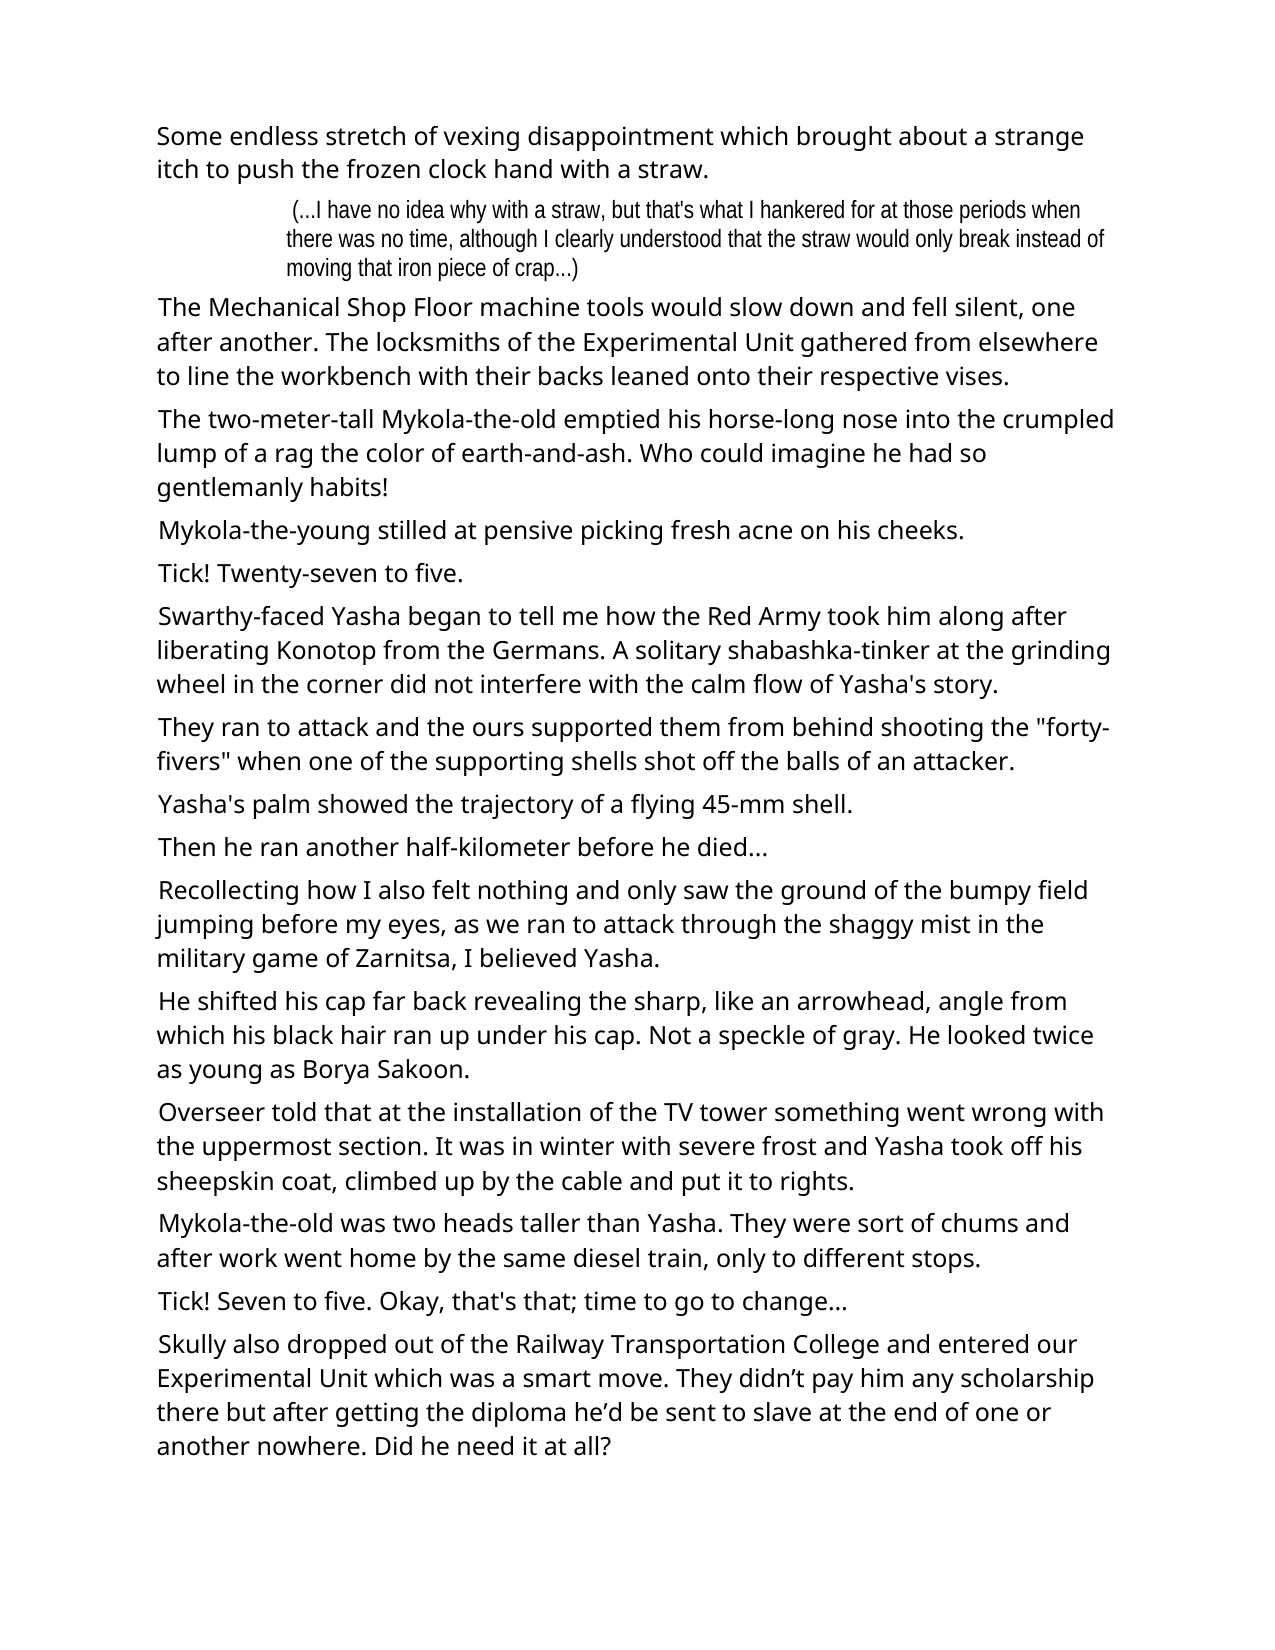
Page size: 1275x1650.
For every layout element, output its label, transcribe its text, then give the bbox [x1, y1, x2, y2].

text Recollecting how I also felt nothing and only saw the ground of the bumpy field jumping before my eyes, as we ran to attack through the shaggy mist in the military game of Zarnitsa, I believed Yasha. [156, 873, 1118, 975]
text Some endless stretch of vexing disappointment which brought about a strange itch to push the frozen clock hand with a straw. [156, 118, 1118, 186]
text Mykola-the-old was two heads taller than Yasha. They were sort of chums and after work went home by the same diesel train, only to different stops. [156, 1206, 1118, 1274]
text Then he ran another half-kilometer before he died... [156, 830, 1118, 864]
text The Mechanical Shop Floor machine tools would slow down and fell silent, one after another. The locksmiths of the Experimental Unit gathered from elsewhere to line the workbench with their backs leaned onto their respective vises. [156, 290, 1118, 392]
text Mykola-the-young stilled at pensive picking fresh acne on his cheeks. [156, 512, 1118, 546]
text Tick! Seven to five. Okay, that's that; time to go to change… [156, 1283, 1118, 1317]
text They ran to attack and the ours supported them from behind shooting the "forty-fivers" when one of the supporting shells shot off the balls of an attacker. [156, 709, 1118, 778]
text He shifted his cap far back revealing the sharp, like an arrowhead, angle from which his black hair ran up under his cap. Not a speckle of gray. He looked twice as young as Borya Sakoon. [156, 984, 1118, 1086]
text Yasha's palm showed the trajectory of a flying 45-mm shell. [156, 787, 1118, 821]
text Skully also dropped out of the Railway Transportation College and entered our Experimental Unit which was a smart move. They didn’t pay him any scholarship there but after getting the diploma he’d be sent to slave at the end of one or another nowhere. Did he need it at all? [156, 1326, 1118, 1462]
list (...I have no idea why with a straw, but that's what I hankered for at those periods when there was no time, although I clearly understood that the straw would only break instead of moving that iron piece of crap...) [286, 195, 1118, 281]
text Overseer told that at the installation of the TV tower something went wrong with the uppermost section. It was in winter with severe frost and Yasha took off his sheepskin coat, climbed up by the cable and put it to rights. [156, 1095, 1118, 1197]
text Tick! Twenty-seven to five. [156, 555, 1118, 589]
text The two-meter-tall Mykola-the-old emptied his horse-long nose into the crumpled lump of a rag the color of earth-and-ash. Who could imagine he had so gentlemanly habits! [156, 401, 1118, 503]
text Swarthy-faced Yasha began to tell me how the Red Army took him along after liberating Konotop from the Germans. A solitary shabashka-tinker at the grinding wheel in the corner did not interfere with the calm flow of Yasha's story. [156, 598, 1118, 701]
